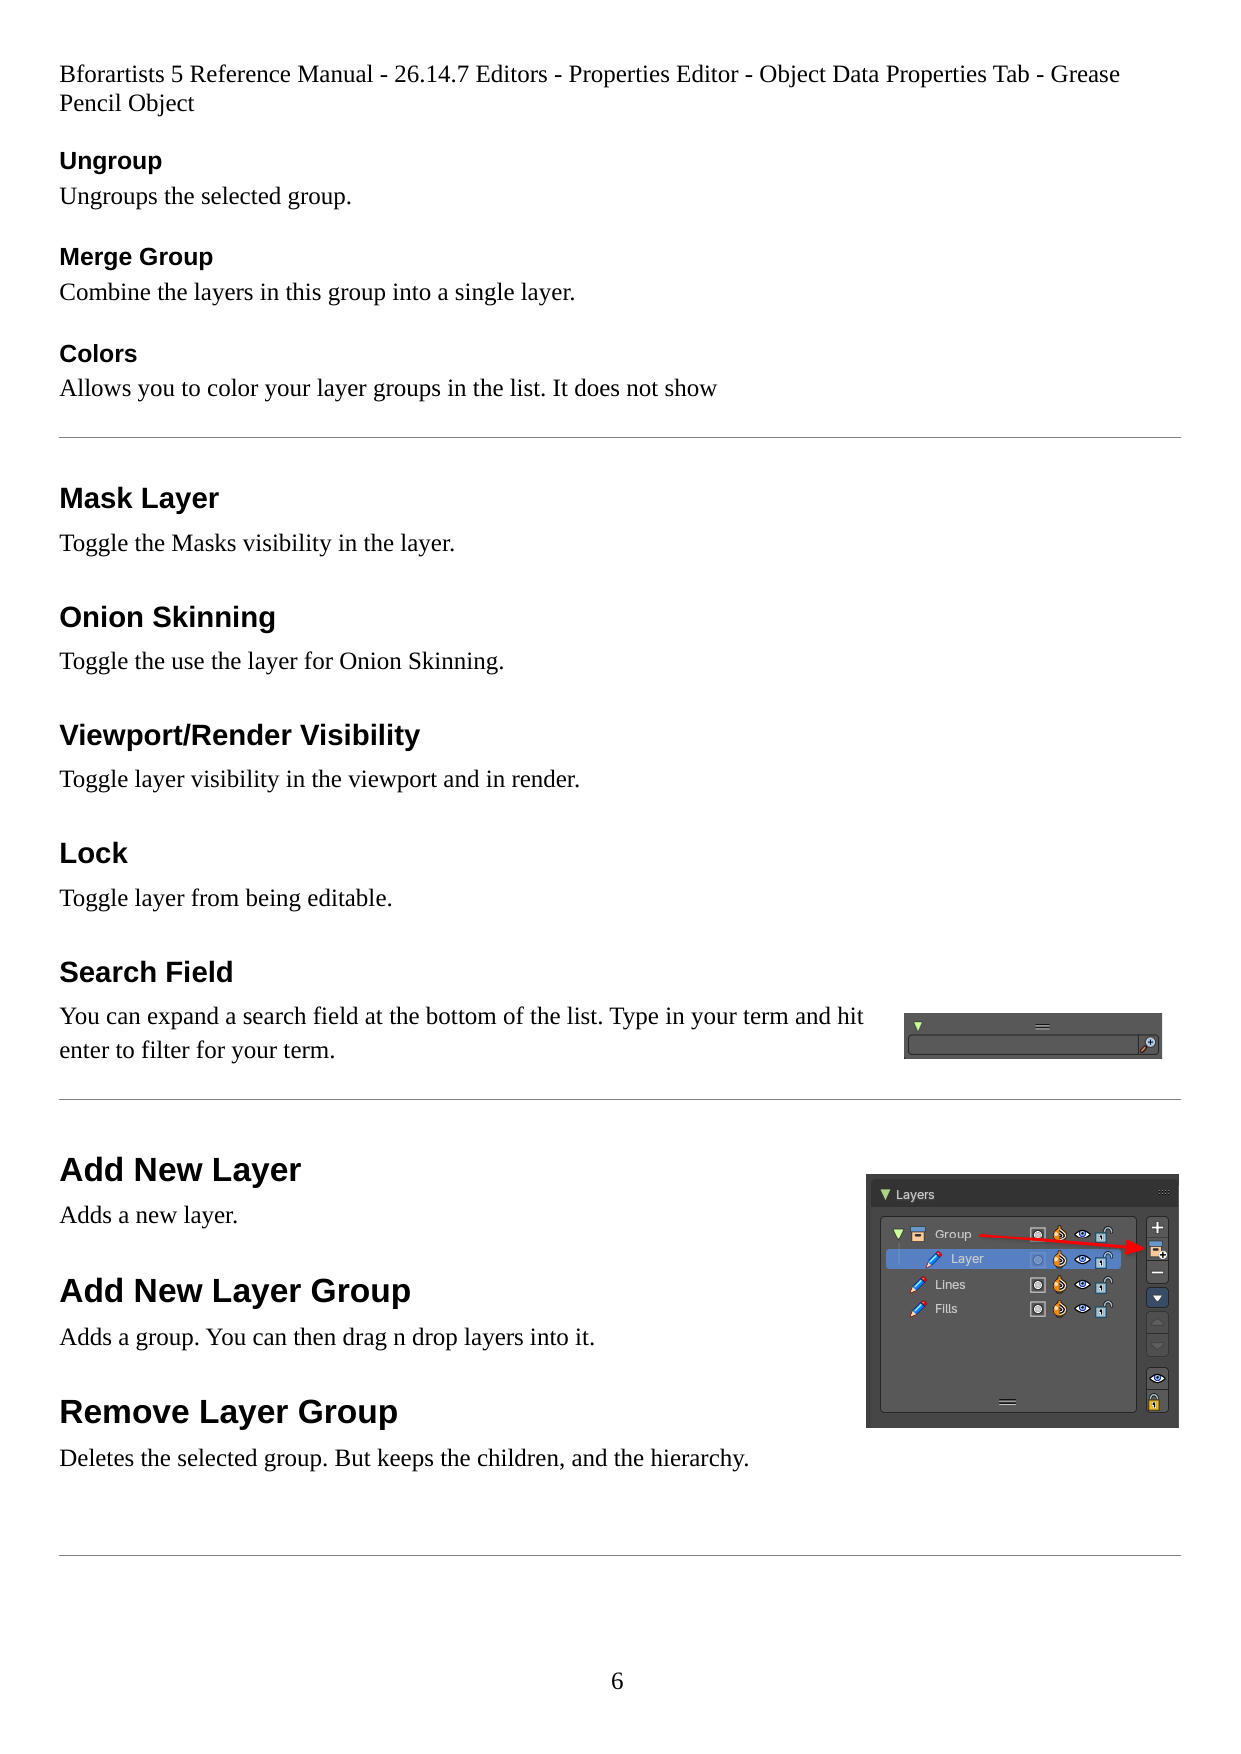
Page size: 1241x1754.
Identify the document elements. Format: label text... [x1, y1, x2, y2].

text Adds a new layer. [59, 1201, 866, 1229]
subtitle Remove Layer Group [59, 1392, 1181, 1430]
text You can expand a search field at the bottom of the list. Type in your term and hit enter to filter for your term. [59, 1001, 1181, 1064]
subtitle Mask Layer [59, 481, 1181, 515]
text Toggle the use the layer for Onion Skinning. [59, 646, 1181, 675]
subtitle Search Field [59, 955, 1181, 988]
subtitle Merge Group [59, 242, 1181, 271]
subtitle Ungroup [59, 146, 1181, 174]
subtitle Lock [59, 836, 1181, 870]
subtitle Colors [59, 339, 1181, 367]
subtitle Add New Layer [59, 1149, 1181, 1188]
subtitle Viewport/Render Visibility [59, 718, 1181, 752]
text Deletes the selected group. But keeps the children, and the hierarchy. [59, 1443, 1181, 1471]
subtitle Add New Layer Group [59, 1271, 866, 1309]
text Toggle the Masks visibility in the layer. [59, 528, 1181, 556]
text Adds a group. You can then drag n drop layers into it. [59, 1322, 866, 1350]
text Allows you to color your layer groups in the list. It does not show [59, 373, 1181, 402]
picture [866, 1174, 1179, 1428]
subtitle Onion Skinning [59, 600, 1181, 633]
text Toggle layer visibility in the viewport and in render. [59, 764, 1181, 793]
text Ungroups the selected group. [59, 181, 1181, 209]
picture [904, 1013, 1163, 1059]
text Combine the layers in this group into a single layer. [59, 277, 1181, 306]
text Toggle layer from being editable. [59, 883, 1181, 911]
